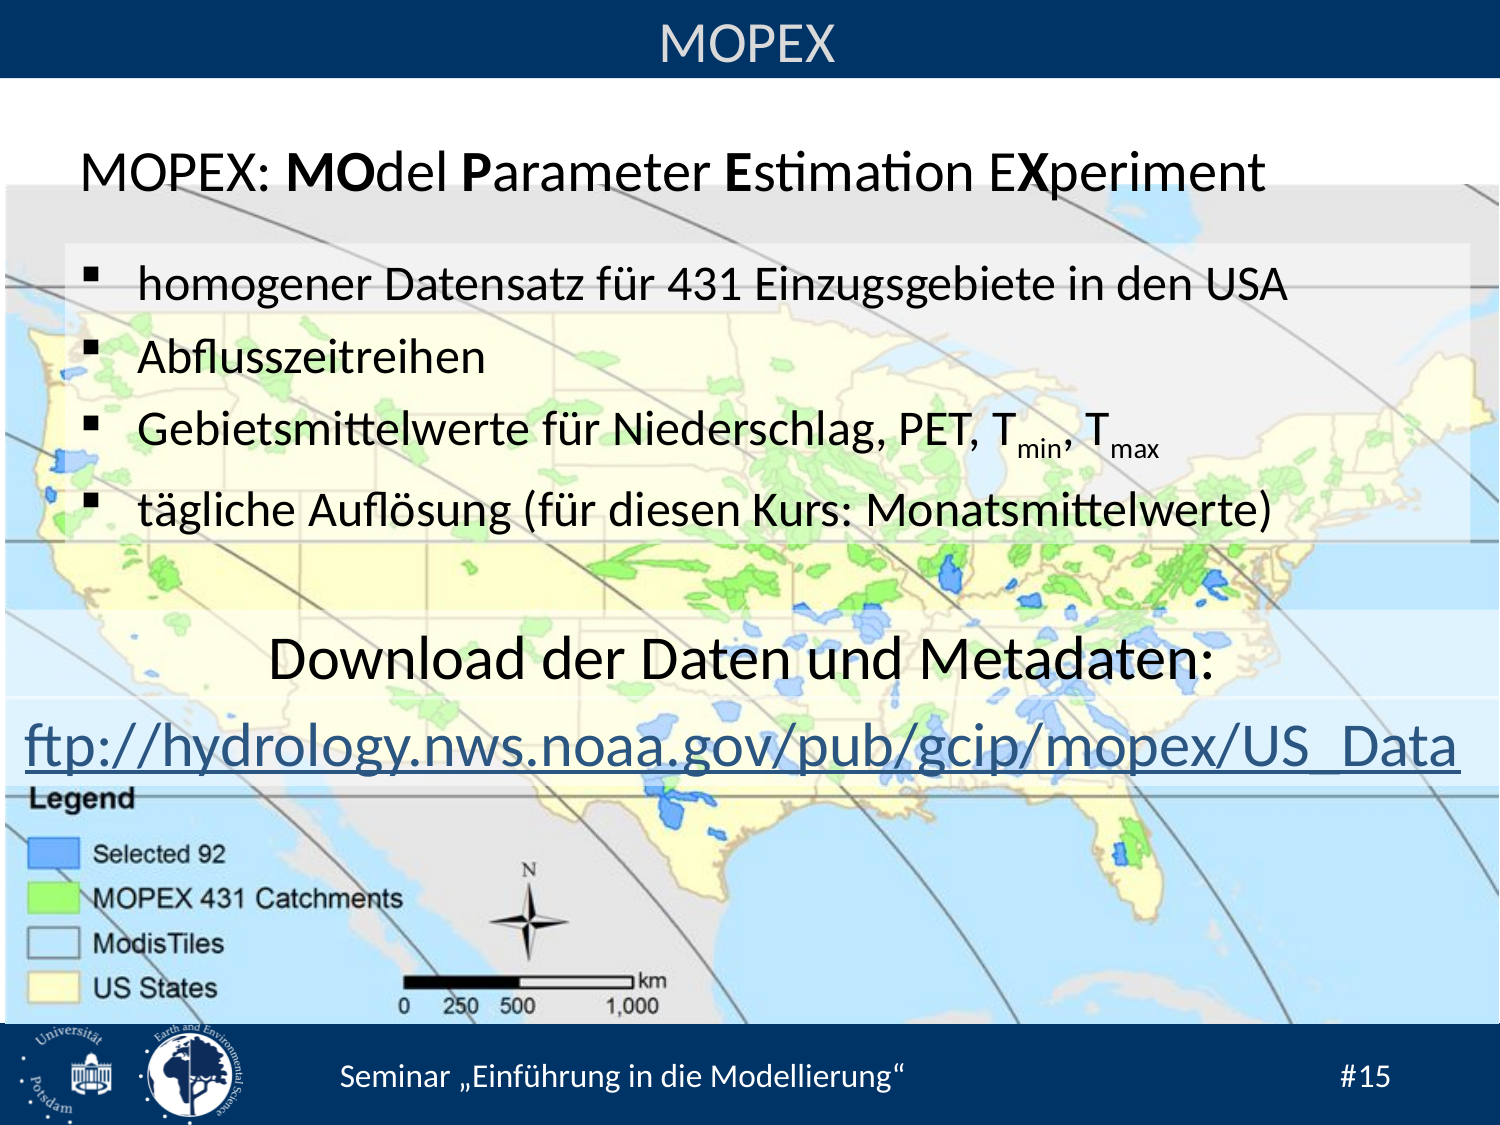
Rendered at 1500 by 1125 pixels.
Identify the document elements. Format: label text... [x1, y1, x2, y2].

text_box MOPEX [0, 0, 1495, 75]
text_box homogener Datensatz für 431 Einzugsgebiete in den USA Abflusszeitreihen Gebietsmittelwerte für Niederschlag, PET, Tmin, Tmax tägliche Auflösung (für diesen Kurs: Monatsmittelwerte) [64, 243, 1471, 545]
text_box Download der Daten und Metadaten: [0, 609, 1500, 700]
picture [5, 786, 1499, 1125]
text_box MOPEX: MOdel Parameter Estimation EXperiment [64, 125, 1412, 211]
picture [5, 184, 1499, 609]
text_box ftp://hydrology.nws.noaa.gov/pub/gcip/mopex/US_Data [0, 700, 1500, 786]
